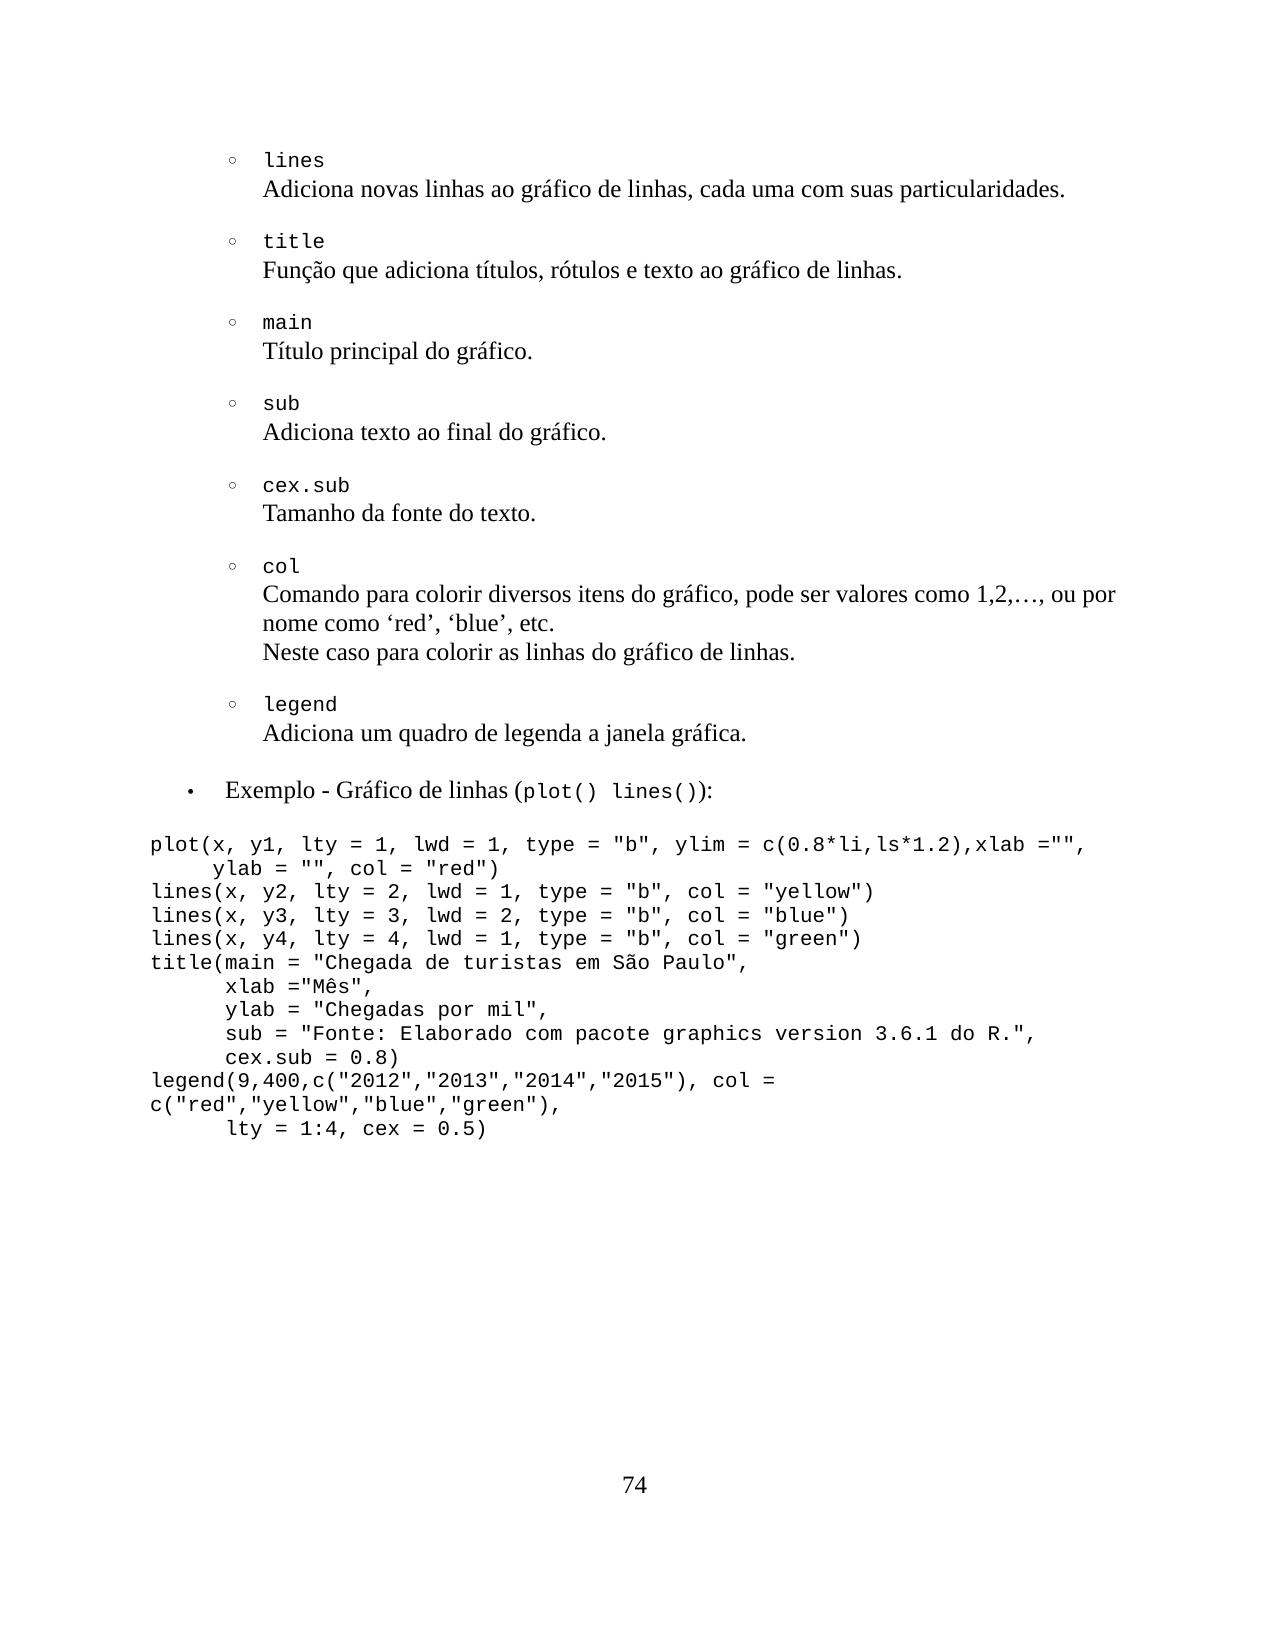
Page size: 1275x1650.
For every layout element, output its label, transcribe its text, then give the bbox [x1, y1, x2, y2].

list lines Adiciona novas linhas ao gráfico de linhas, cada uma com suas particularidades. [225, 150, 1125, 231]
list main Título principal do gráfico. [225, 312, 1125, 393]
text plot(x, y1, lty = 1, lwd = 1, type = "b", ylim = c(0.8*li,ls*1.2),xlab ="", [150, 834, 1125, 857]
text ylab = "", col = "red") [150, 857, 1125, 881]
text cex.sub = 0.8) [150, 1047, 1125, 1070]
text lty = 1:4, cex = 0.5) [150, 1118, 1125, 1141]
text title(main = "Chegada de turistas em São Paulo", [150, 952, 1125, 976]
text legend(9,400,c("2012","2013","2014","2015"), col = c("red","yellow","blue","green"), [150, 1070, 1125, 1118]
list cex.sub Tamanho da fonte do texto. [225, 474, 1125, 556]
text sub = "Fonte: Elaborado com pacote graphics version 3.6.1 do R.", [150, 1023, 1125, 1047]
text ylab = "Chegadas por mil", [150, 999, 1125, 1023]
list col Comando para colorir diversos itens do gráfico, pode ser valores como 1,2,…, ou por nome como ‘red’, ‘blue’, etc. Neste caso para colorir as linhas do gráfico de linhas. [225, 556, 1125, 694]
list title Função que adiciona títulos, rótulos e texto ao gráfico de linhas. [225, 231, 1125, 312]
text lines(x, y2, lty = 2, lwd = 1, type = "b", col = "yellow") [150, 881, 1125, 905]
list legend Adiciona um quadro de legenda a janela gráfica. [225, 694, 1125, 747]
list sub Adiciona texto ao final do gráfico. [225, 393, 1125, 474]
text lines(x, y4, lty = 4, lwd = 1, type = "b", col = "green") [150, 928, 1125, 952]
list Exemplo - Gráfico de linhas (plot() lines()): [187, 776, 1125, 834]
text lines(x, y3, lty = 3, lwd = 2, type = "b", col = "blue") [150, 905, 1125, 928]
text xlab ="Mês", [150, 976, 1125, 999]
